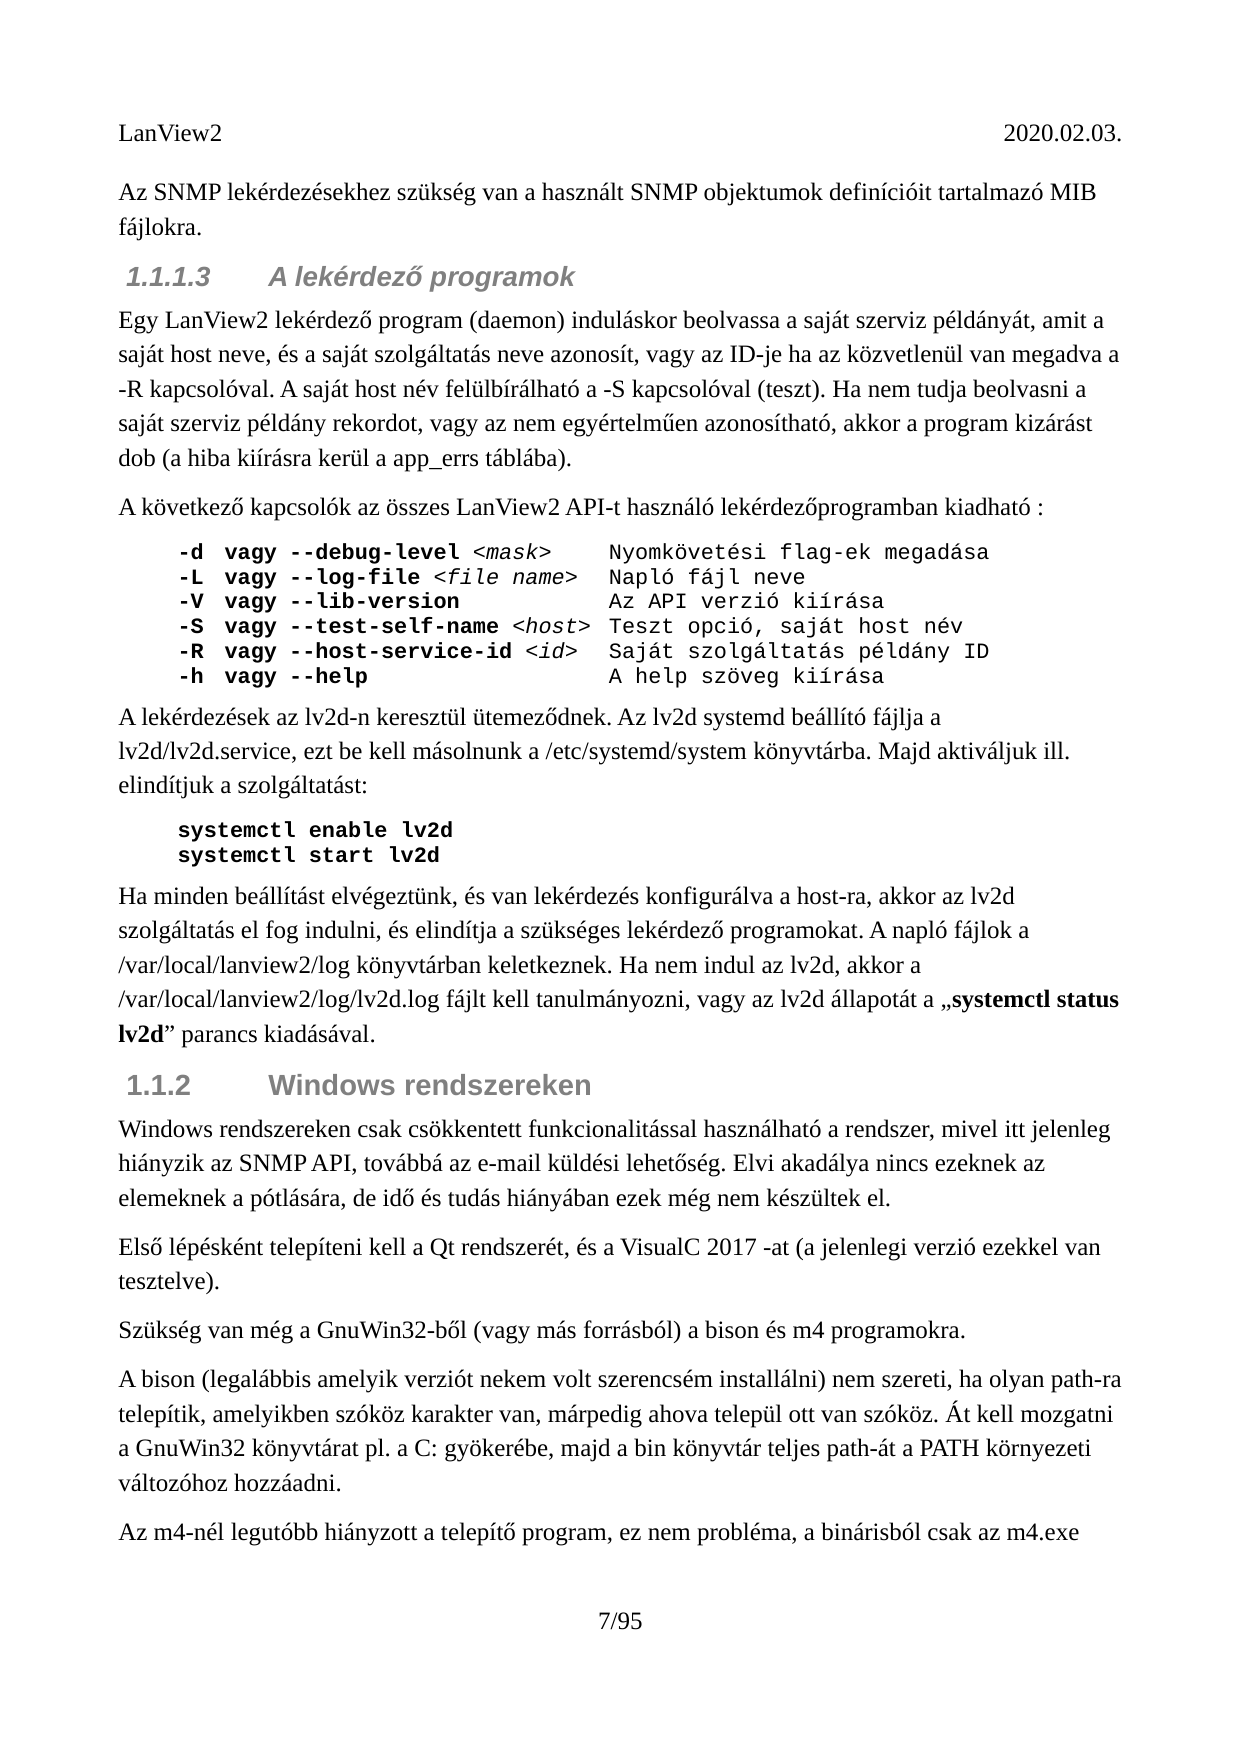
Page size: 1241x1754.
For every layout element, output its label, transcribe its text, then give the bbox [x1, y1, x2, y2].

subtitle Windows rendszereken [118, 1068, 1122, 1101]
text Az m4-nél legutóbb hiányzott a telepítő program, ez nem probléma, a binárisból csak az m4.exe [118, 1517, 1122, 1546]
text -d vagy --debug-level <mask> Nyomkövetési flag-ek megadása -L vagy --log-file <file name> Napló fájl neve -V vagy --lib-version Az API verzió kiírása -S vagy --test-self-name <host> Teszt opció, saját host név -R vagy --host-service-id <id> Saját szolgáltatás példány ID -h vagy --help A help szöveg kiírása [177, 541, 1122, 690]
text Első lépésként telepíteni kell a Qt rendszerét, és a VisualC 2017 -at (a jelenlegi verzió ezekkel van tesztelve). [118, 1232, 1122, 1295]
text Windows rendszereken csak csökkentett funkcionalitással használható a rendszer, mivel itt jelenleg hiányzik az SNMP API, továbbá az e-mail küldési lehetőség. Elvi akadálya nincs ezeknek az elemeknek a pótlására, de idő és tudás hiányában ezek még nem készültek el. [118, 1114, 1122, 1212]
text Ha minden beállítást elvégeztünk, és van lekérdezés konfigurálva a host-ra, akkor az lv2d szolgáltatás el fog indulni, és elindítja a szükséges lekérdező programokat. A napló fájlok a /var/local/lanview2/log könyvtárban keletkeznek. Ha nem indul az lv2d, akkor a /var/local/lanview2/log/lv2d.log fájlt kell tanulmányozni, vagy az lv2d állapotát a „systemctl status lv2d” parancs kiadásával. [118, 881, 1122, 1048]
subtitle A lekérdező programok [118, 261, 1122, 292]
text A következő kapcsolók az összes LanView2 API-t használó lekérdezőprogramban kiadható : [118, 492, 1122, 521]
text A lekérdezések az lv2d-n keresztül ütemeződnek. Az lv2d systemd beállító fájlja a lv2d/lv2d.service, ezt be kell másolnunk a /etc/systemd/system könyvtárba. Majd aktiváljuk ill. elindítjuk a szolgáltatást: [118, 702, 1122, 799]
text Szükség van még a GnuWin32-ből (vagy más forrásból) a bison és m4 programokra. [118, 1316, 1122, 1344]
text A bison (legalábbis amelyik verziót nekem volt szerencsém installálni) nem szereti, ha olyan path-ra telepítik, amelyikben szóköz karakter van, márpedig ahova települ ott van szóköz. Át kell mozgatni a GnuWin32 könyvtárat pl. a C: gyökerébe, majd a bin könyvtár teljes path-át a PATH környezeti változóhoz hozzáadni. [118, 1364, 1122, 1497]
text systemctl enable lv2d systemctl start lv2d [177, 819, 1122, 869]
text Az SNMP lekérdezésekhez szükség van a használt SNMP objektumok definícióit tartalmazó MIB fájlokra. [118, 177, 1122, 240]
text Egy LanView2 lekérdező program (daemon) induláskor beolvassa a saját szerviz példányát, amit a saját host neve, és a saját szolgáltatás neve azonosít, vagy az ID-je ha az közvetlenül van megadva a -R kapcsolóval. A saját host név felülbírálható a -S kapcsolóval (teszt). Ha nem tudja beolvasni a saját szerviz példány rekordot, vagy az nem egyértelműen azonosítható, akkor a program kizárást dob (a hiba kiírásra kerül a app_errs táblába). [118, 305, 1122, 472]
